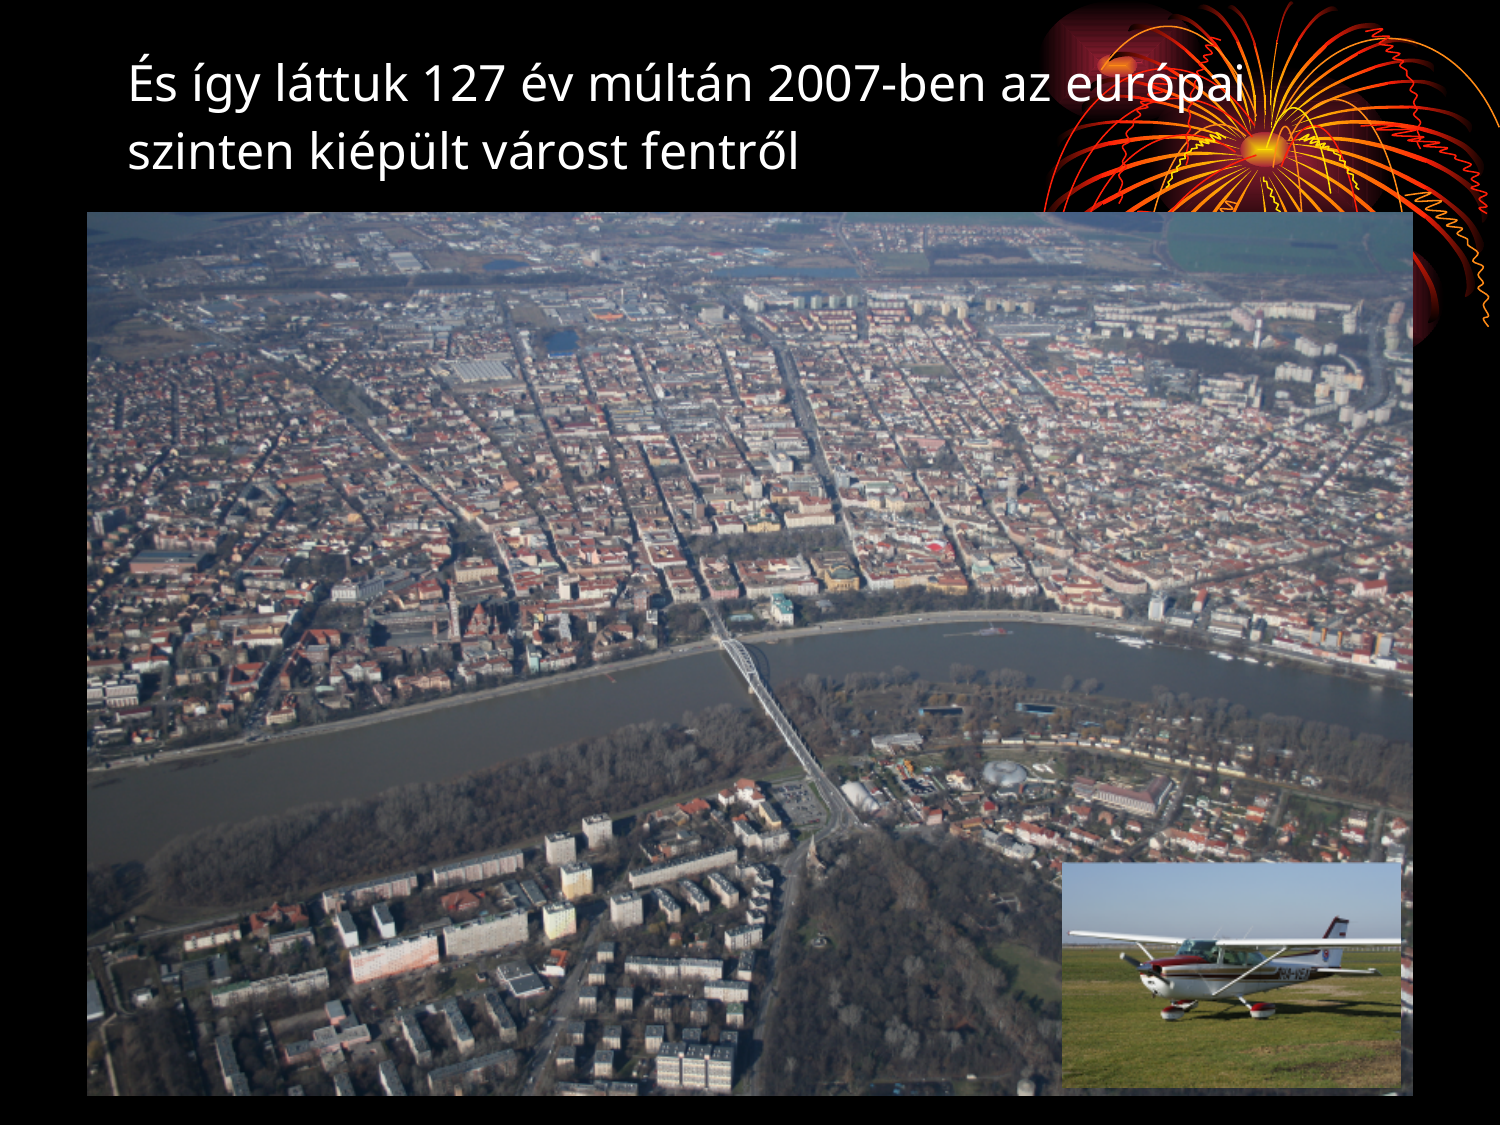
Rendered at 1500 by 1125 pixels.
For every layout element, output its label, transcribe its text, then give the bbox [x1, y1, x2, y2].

picture [87, 212, 1413, 1096]
title És így láttuk 127 év múltán 2007-ben az európai szinten kiépült várost fentről [112, 24, 1388, 207]
